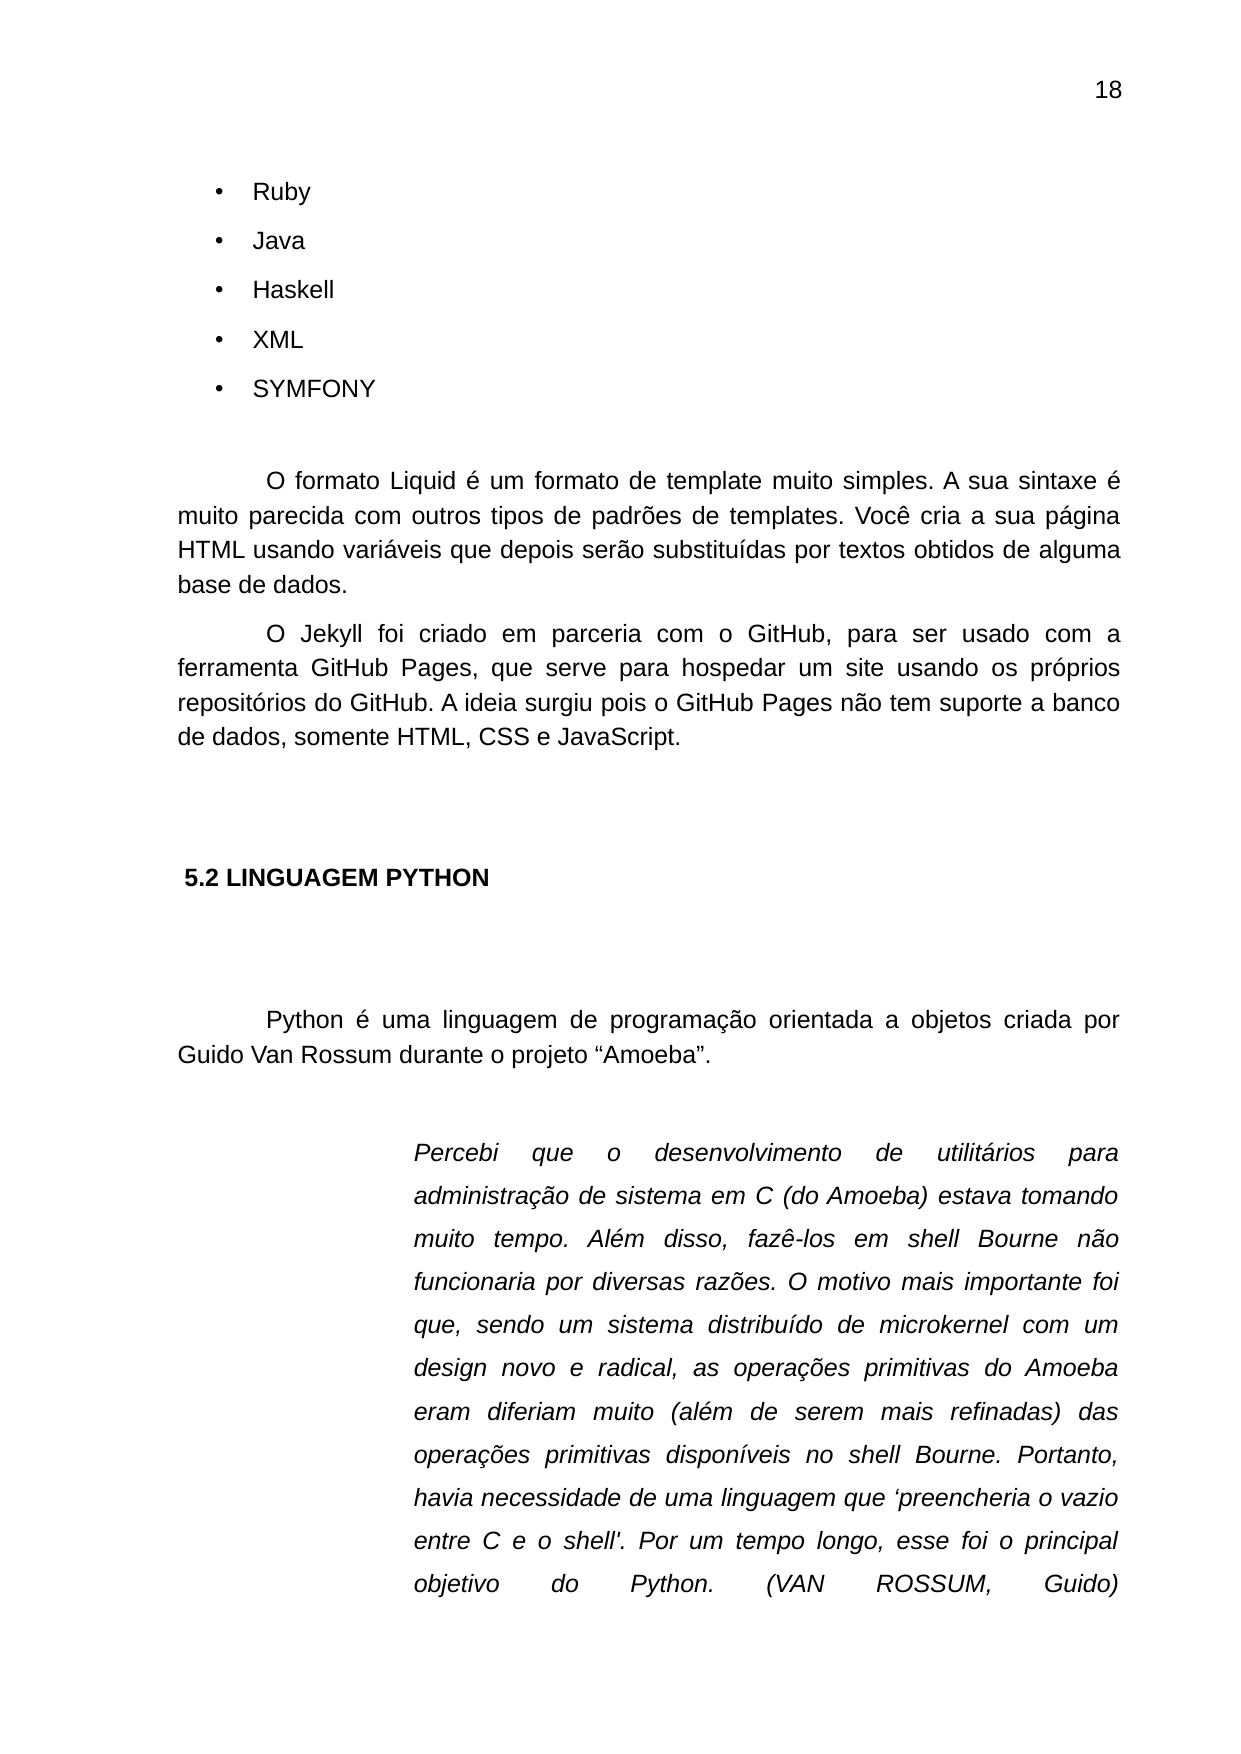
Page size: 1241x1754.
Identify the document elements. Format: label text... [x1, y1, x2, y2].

text Percebi que o desenvolvimento de utilitários para administração de sistema em C (do Amoeba) estava tomando muito tempo. Além disso, fazê-los em shell Bourne não funcionaria por diversas razões. O motivo mais importante foi que, sendo um sistema distribuído de microkernel com um design novo e radical, as operações primitivas do Amoeba eram diferiam muito (além de serem mais refinadas) das operações primitivas disponíveis no shell Bourne. Portanto, havia necessidade de uma linguagem que ‘preencheria o vazio entre C e o shell'. Por um tempo longo, esse foi o principal objetivo do Python. (VAN ROSSUM, Guido) [413, 1138, 1122, 1598]
text Python é uma linguagem de programação orientada a objetos criada por Guido Van Rossum durante o projeto “Amoeba”. [177, 1005, 1122, 1068]
text O Jekyll foi criado em parceria com o GitHub, para ser usado com a ferramenta GitHub Pages, que serve para hospedar um site usando os próprios repositórios do GitHub. A ideia surgiu pois o GitHub Pages não tem suporte a banco de dados, somente HTML, CSS e JavaScript. [177, 619, 1122, 751]
list Java [215, 226, 1122, 255]
text O formato Liquid é um formato de template muito simples. A sua sintaxe é muito parecida com outros tipos de padrões de templates. Você cria a sua página HTML usando variáveis que depois serão substituídas por textos obtidos de alguma base de dados. [177, 466, 1122, 598]
list XML [215, 325, 1122, 353]
list Haskell [215, 276, 1122, 304]
list Ruby [215, 177, 1122, 206]
list SYMFONY [215, 374, 1122, 403]
subtitle LINGUAGEM PYTHON [177, 863, 1122, 892]
